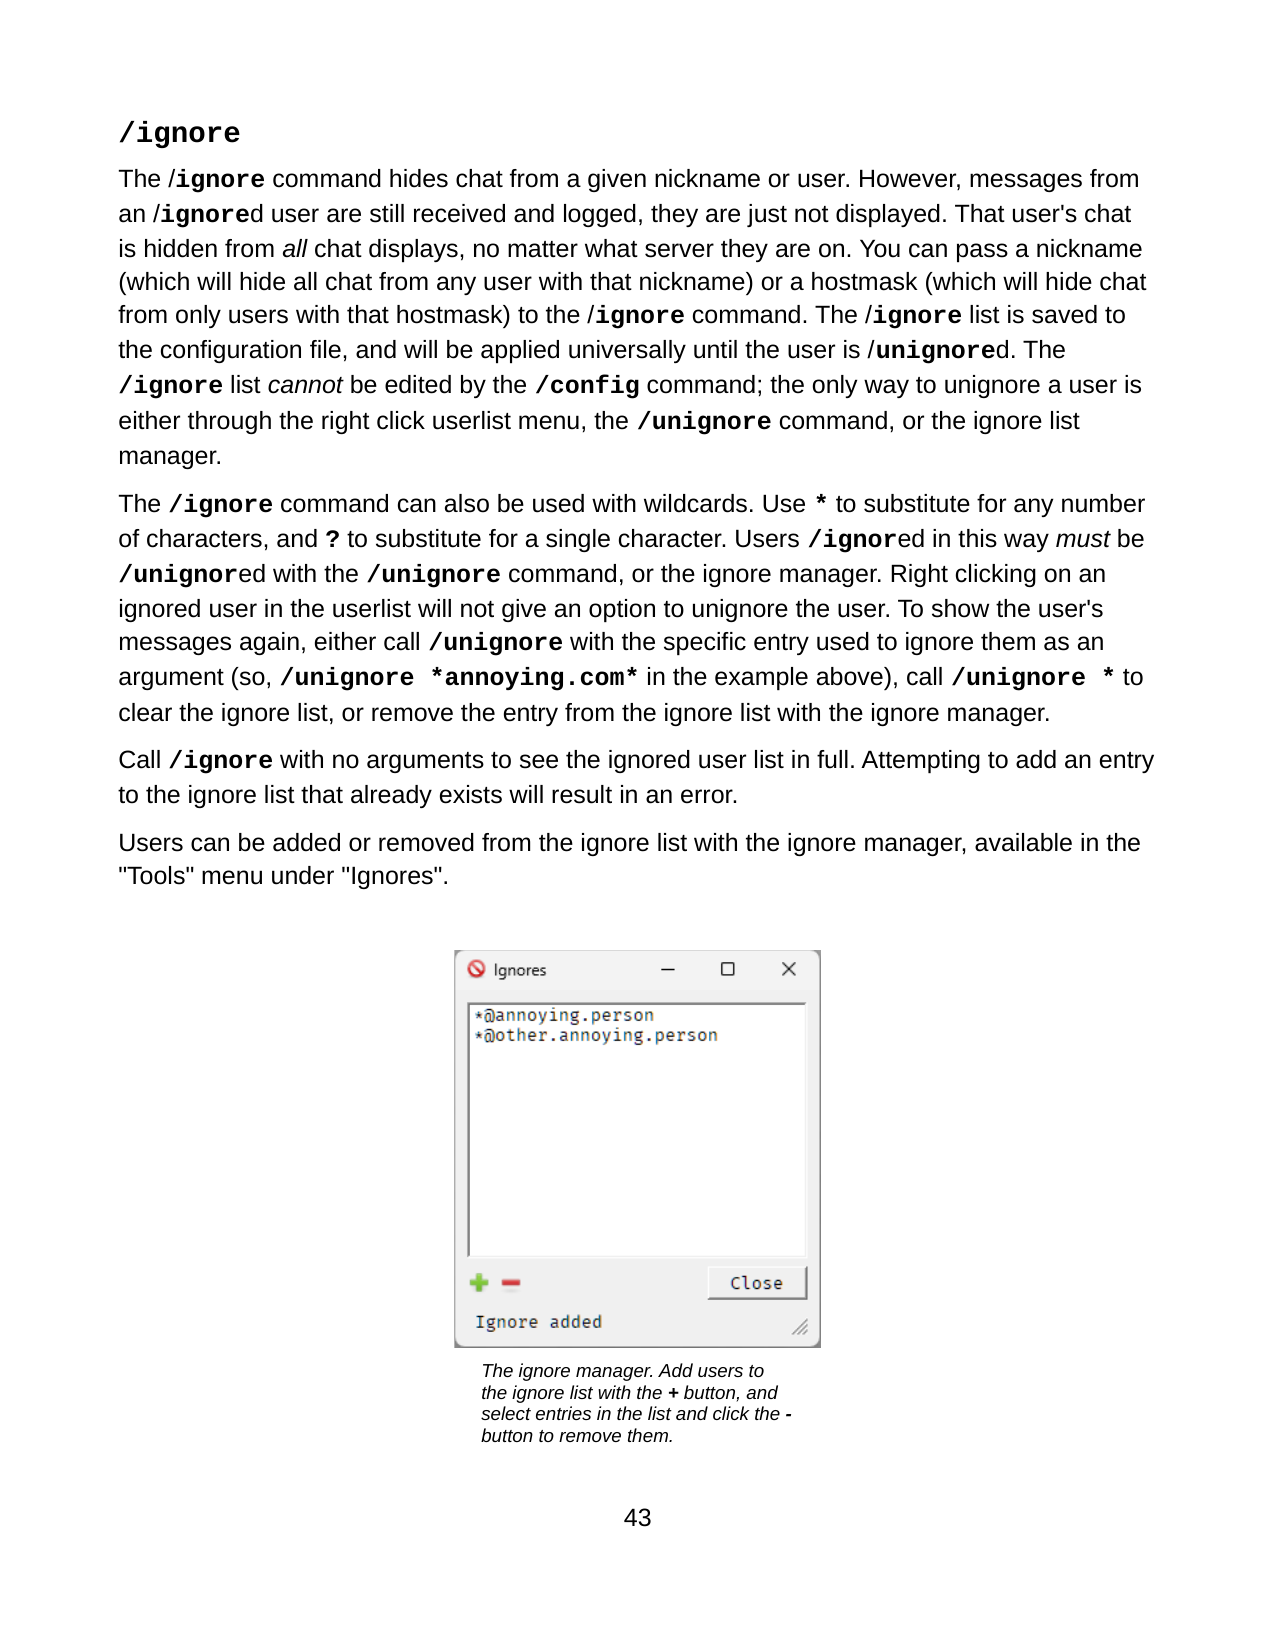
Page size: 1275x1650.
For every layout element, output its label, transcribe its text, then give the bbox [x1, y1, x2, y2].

text Users can be added or removed from the ignore list with the ignore manager, available in the "Tools" menu under "Ignores". [118, 828, 1157, 890]
picture [454, 950, 821, 1348]
text The ignore manager. Add users to the ignore list with the + button, and select entries in the list and click the - button to remove them. [481, 1348, 794, 1446]
text Call /ignore with no arguments to see the ignored user list in full. Attempting to add an entry to the ignore list that already exists will result in an error. [118, 745, 1157, 809]
subtitle /ignore [118, 118, 1157, 151]
text The /ignore command can also be used with wildcards. Use * to substitute for any number of characters, and ? to substitute for a single character. Users /ignored in this way must be /unignored with the /unignore command, or the ignore manager. Right clicking on an ignored user in the userlist will not give an option to unignore the user. To show the user's messages again, either call /unignore with the specific entry used to ignore them as an argument (so, /unignore *annoying.com* in the example above), call /unignore * to clear the ignore list, or remove the entry from the ignore list with the ignore manager. [118, 488, 1157, 726]
text The /ignore command hides chat from a given nickname or user. However, messages from an /ignored user are still received and logged, they are just not displayed. That user's chat is hidden from all chat displays, no matter what server they are on. You can pass a nickname (which will hide all chat from any user with that nickname) or a hostmask (which will hide chat from only users with that hostmask) to the /ignore command. The /ignore list is saved to the configuration file, and will be applied universally until the user is /unignored. The /ignore list cannot be edited by the /config command; the only way to unignore a user is either through the right click userlist menu, the /unignore command, or the ignore list manager. [118, 164, 1157, 470]
